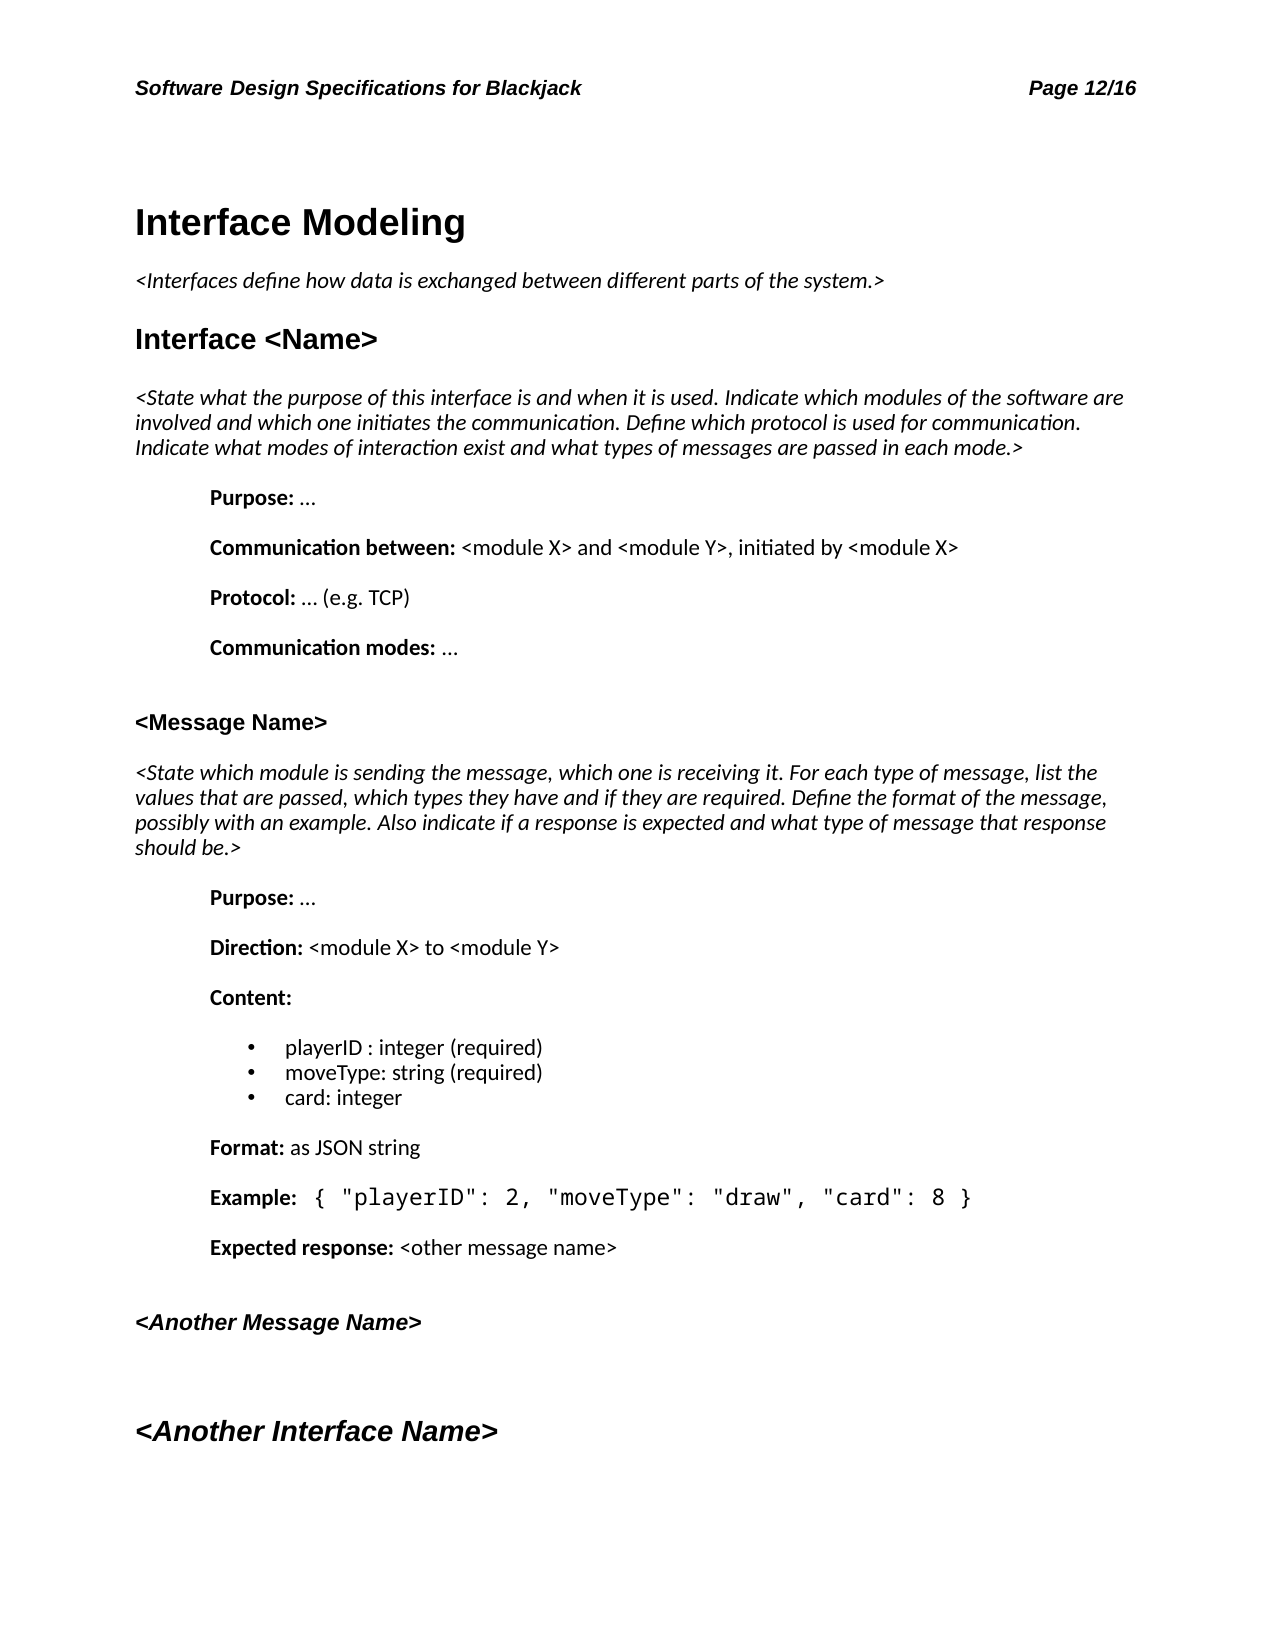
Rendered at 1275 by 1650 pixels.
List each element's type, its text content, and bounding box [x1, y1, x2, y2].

list card: integer [247, 1085, 1140, 1110]
list playerID : integer (required) [247, 1035, 1140, 1060]
text Purpose: … [135, 885, 1140, 935]
text Communication between: <module X> and <module Y>, initiated by <module X> [135, 535, 1140, 560]
text <Interfaces define how data is exchanged between different parts of the system.> [135, 268, 1140, 293]
text Purpose: … [135, 485, 1140, 510]
subtitle Interface Modeling [135, 200, 1140, 243]
subtitle <Another Interface Name> [135, 1414, 1140, 1448]
text Content: [135, 985, 1140, 1010]
text Expected response: <other message name> [135, 1235, 1140, 1260]
subtitle <Message Name> [135, 710, 1140, 735]
text Communication modes: ... [135, 635, 1140, 660]
text <State which module is sending the message, which one is receiving it. For each type of message, list the values that are passed, which types they have and if they are required. Define the format of the message, possibly with an example. Also indicate if a response is expected and what type of message that response should be.> [135, 760, 1140, 860]
text Direction: <module X> to <module Y> [135, 935, 1140, 985]
list moveType: string (required) [247, 1060, 1140, 1085]
text Example: { "playerID": 2, "moveType": "draw", "card": 8 } [135, 1185, 1140, 1210]
text Format: as JSON string [135, 1135, 1140, 1160]
subtitle Interface <Name> [135, 322, 1140, 356]
text <State what the purpose of this interface is and when it is used. Indicate which modules of the software are involved and which one initiates the communication. Define which protocol is used for communication. Indicate what modes of interaction exist and what types of messages are passed in each mode.> [135, 385, 1140, 460]
text Protocol: … (e.g. TCP) [135, 585, 1140, 610]
subtitle <Another Message Name> [135, 1310, 1140, 1335]
